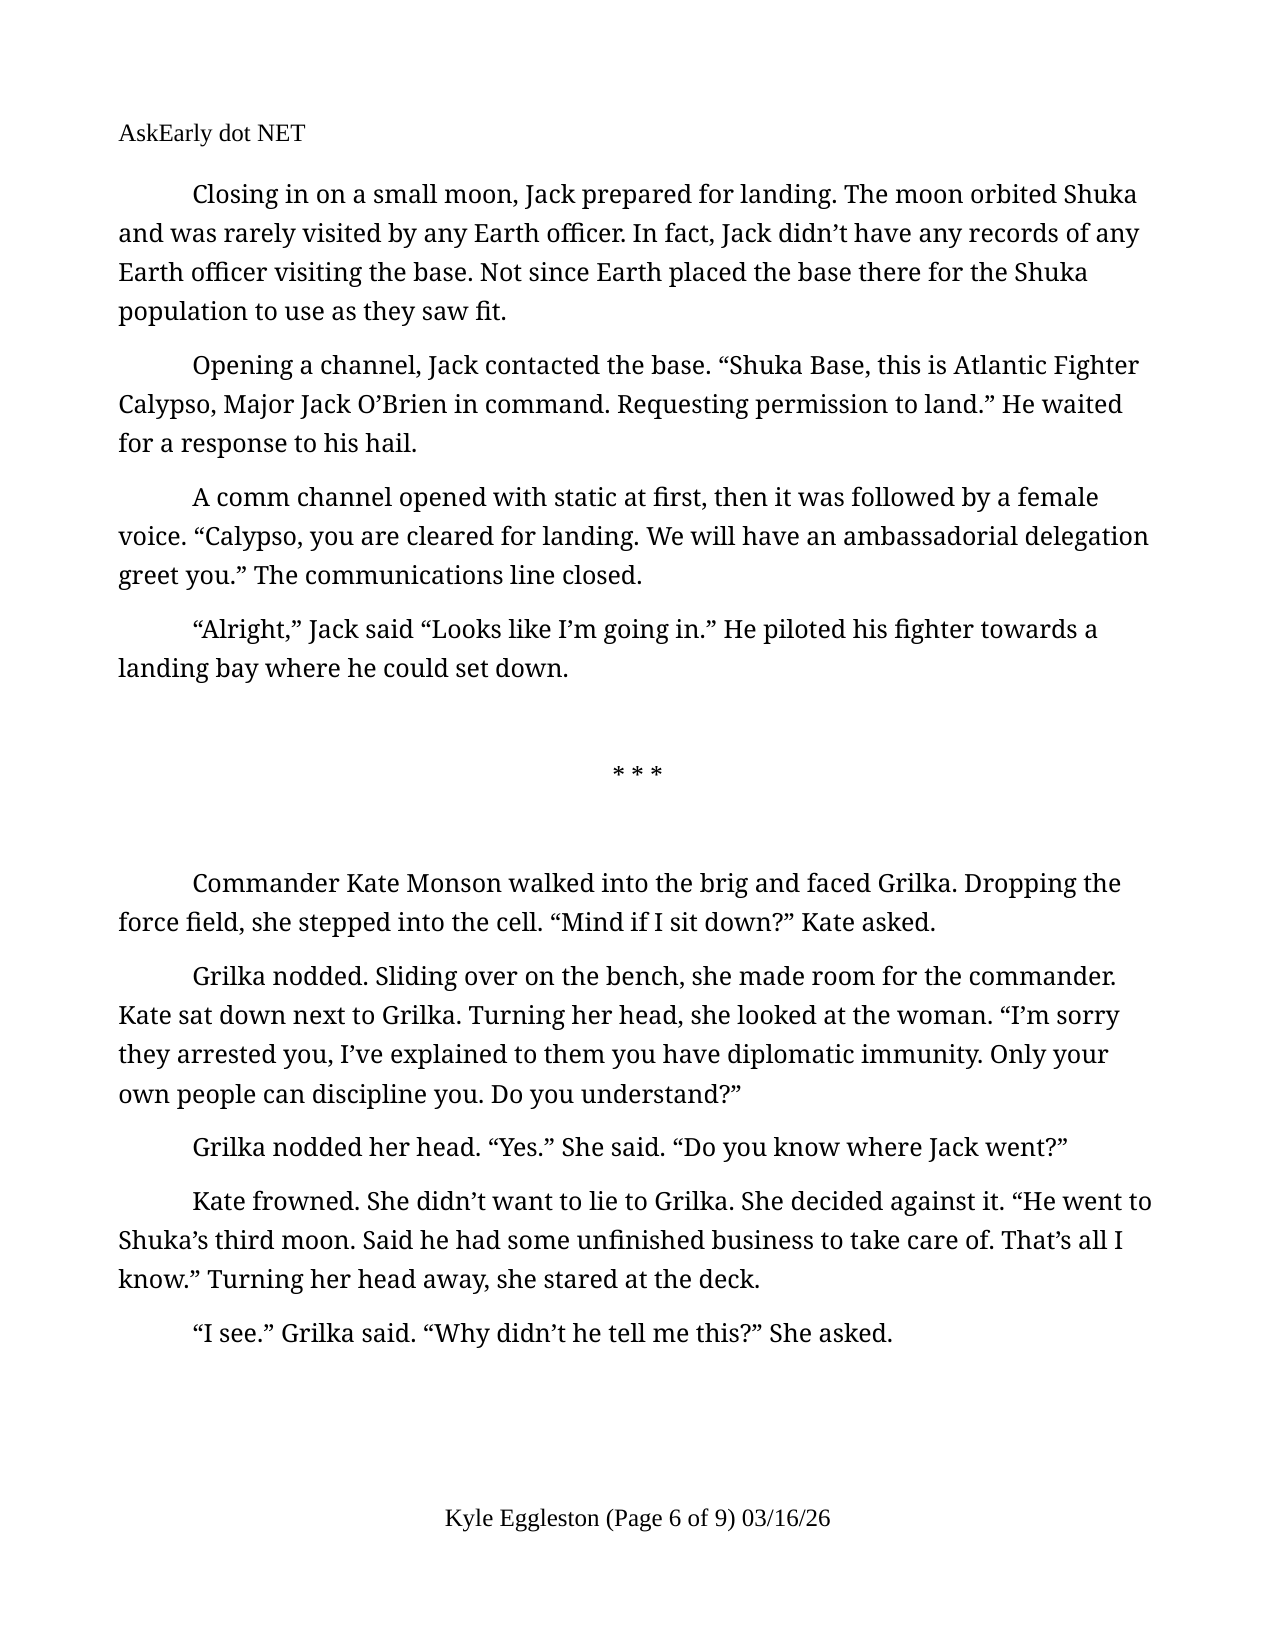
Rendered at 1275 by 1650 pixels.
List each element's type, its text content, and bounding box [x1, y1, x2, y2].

text Grilka nodded. Sliding over on the bench, she made room for the commander. Kate sat down next to Grilka. Turning her head, she looked at the woman. “I’m sorry they arrested you, I’ve explained to them you have diplomatic immunity. Only your own people can discipline you. Do you understand?” [118, 959, 1157, 1110]
text * * * [118, 758, 1157, 792]
text Kate frowned. She didn’t want to lie to Grilka. She decided against it. “He went to Shuka’s third moon. Said he had some unfinished business to take care of. That’s all I know.” Turning her head away, she stared at the deck. [118, 1184, 1157, 1296]
text Grilka nodded her head. “Yes.” She said. “Do you know where Jack went?” [118, 1130, 1157, 1164]
text “Alright,” Jack said “Looks like I’m going in.” He piloted his fighter towards a landing bay where he could set down. [118, 612, 1157, 685]
text Closing in on a small moon, Jack prepared for landing. The moon orbited Shuka and was rarely visited by any Earth officer. In fact, Jack didn’t have any records of any Earth officer visiting the base. Not since Earth placed the base there for the Shuka population to use as they saw fit. [118, 176, 1157, 328]
text Opening a channel, Jack contacted the base. “Shuka Base, this is Atlantic Fighter Calypso, Major Jack O’Brien in command. Requesting permission to land.” He waited for a response to his hail. [118, 348, 1157, 460]
text A comm channel opened with static at first, then it was followed by a female voice. “Calypso, you are cleared for landing. We will have an ambassadorial delegation greet you.” The communications line closed. [118, 480, 1157, 592]
text Commander Kate Monson walked into the brig and faced Grilka. Dropping the force field, she stepped into the cell. “Mind if I sit down?” Kate asked. [118, 866, 1157, 939]
text “I see.” Grilka said. “Why didn’t he tell me this?” She asked. [118, 1316, 1157, 1350]
